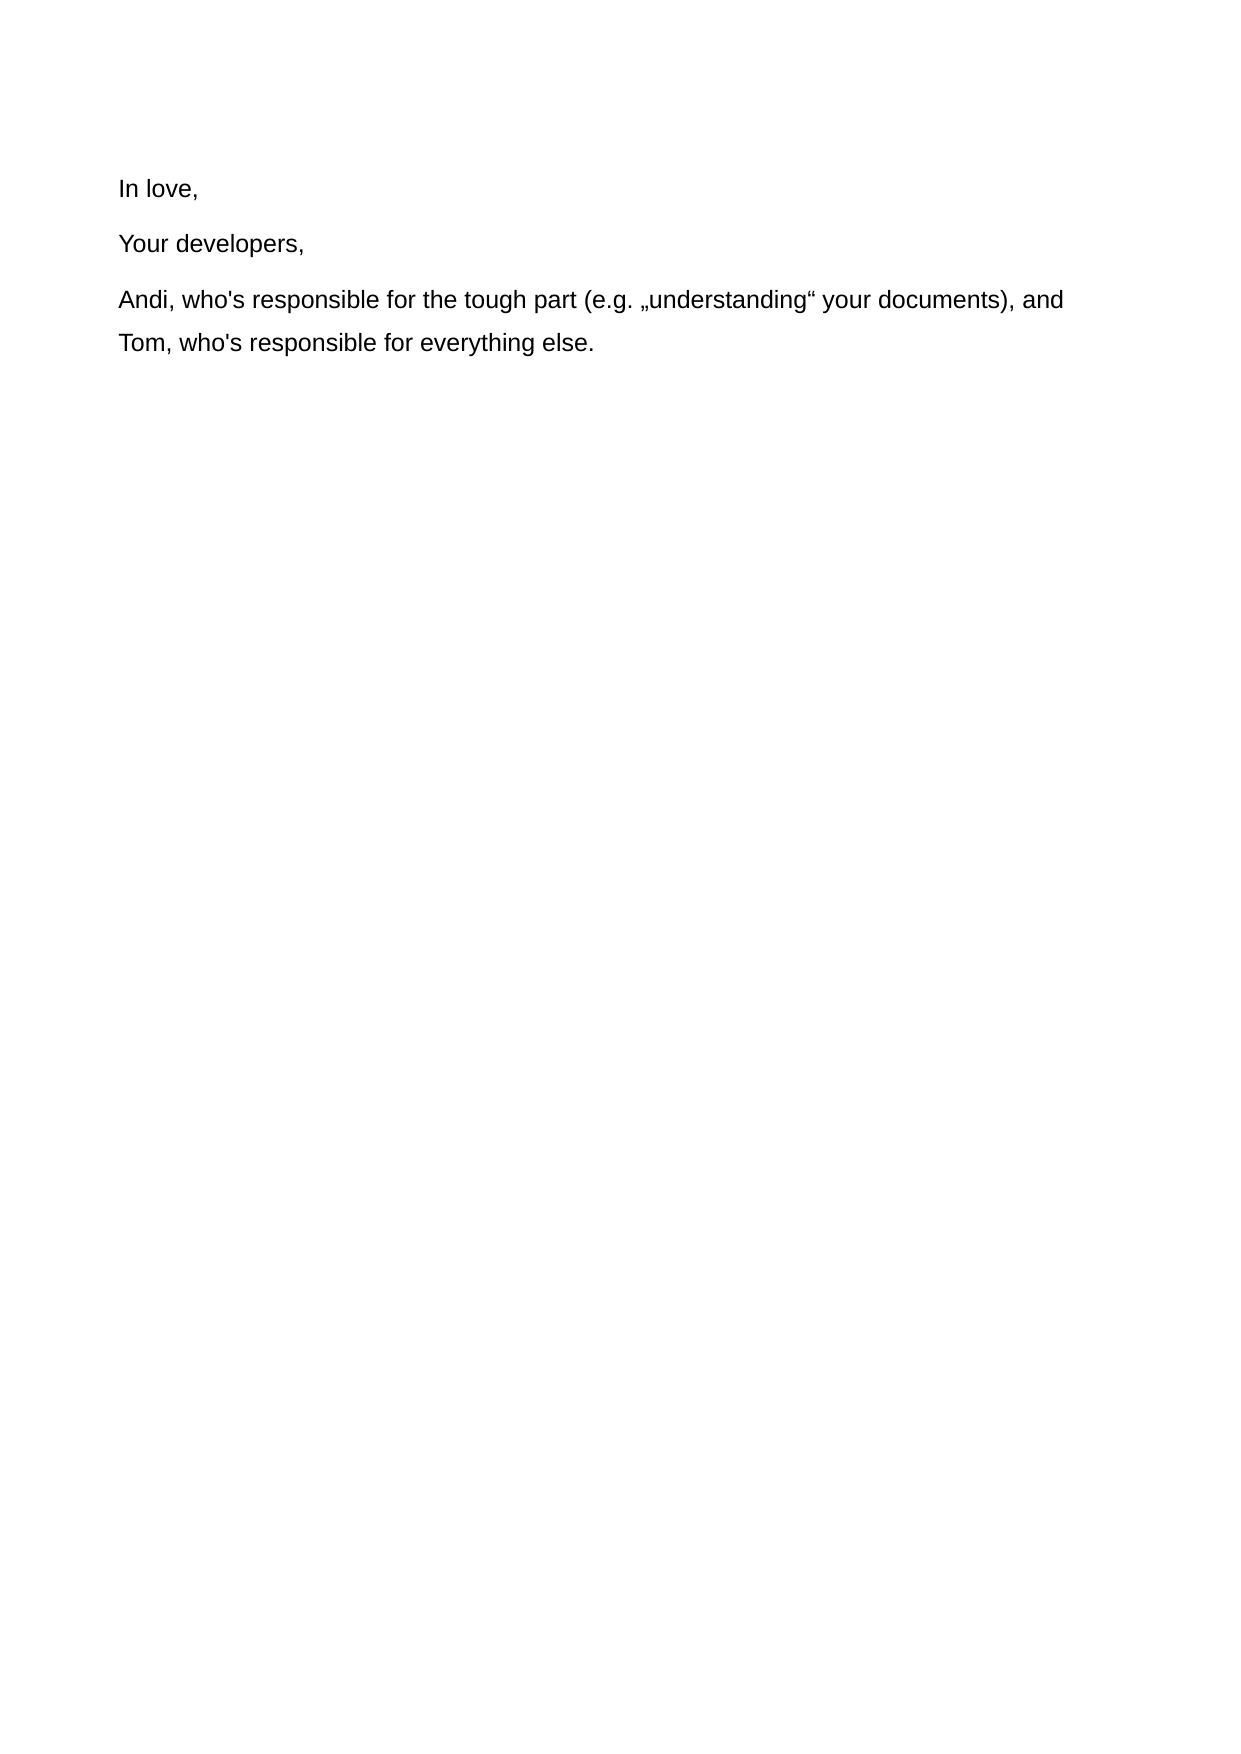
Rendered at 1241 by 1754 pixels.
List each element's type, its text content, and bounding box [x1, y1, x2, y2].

text Your developers, [118, 229, 1122, 258]
text In love, [118, 174, 1122, 202]
text Andi, who's responsible for the tough part (e.g. „understanding“ your documents), and Tom, who's responsible for everything else. [118, 285, 1122, 357]
